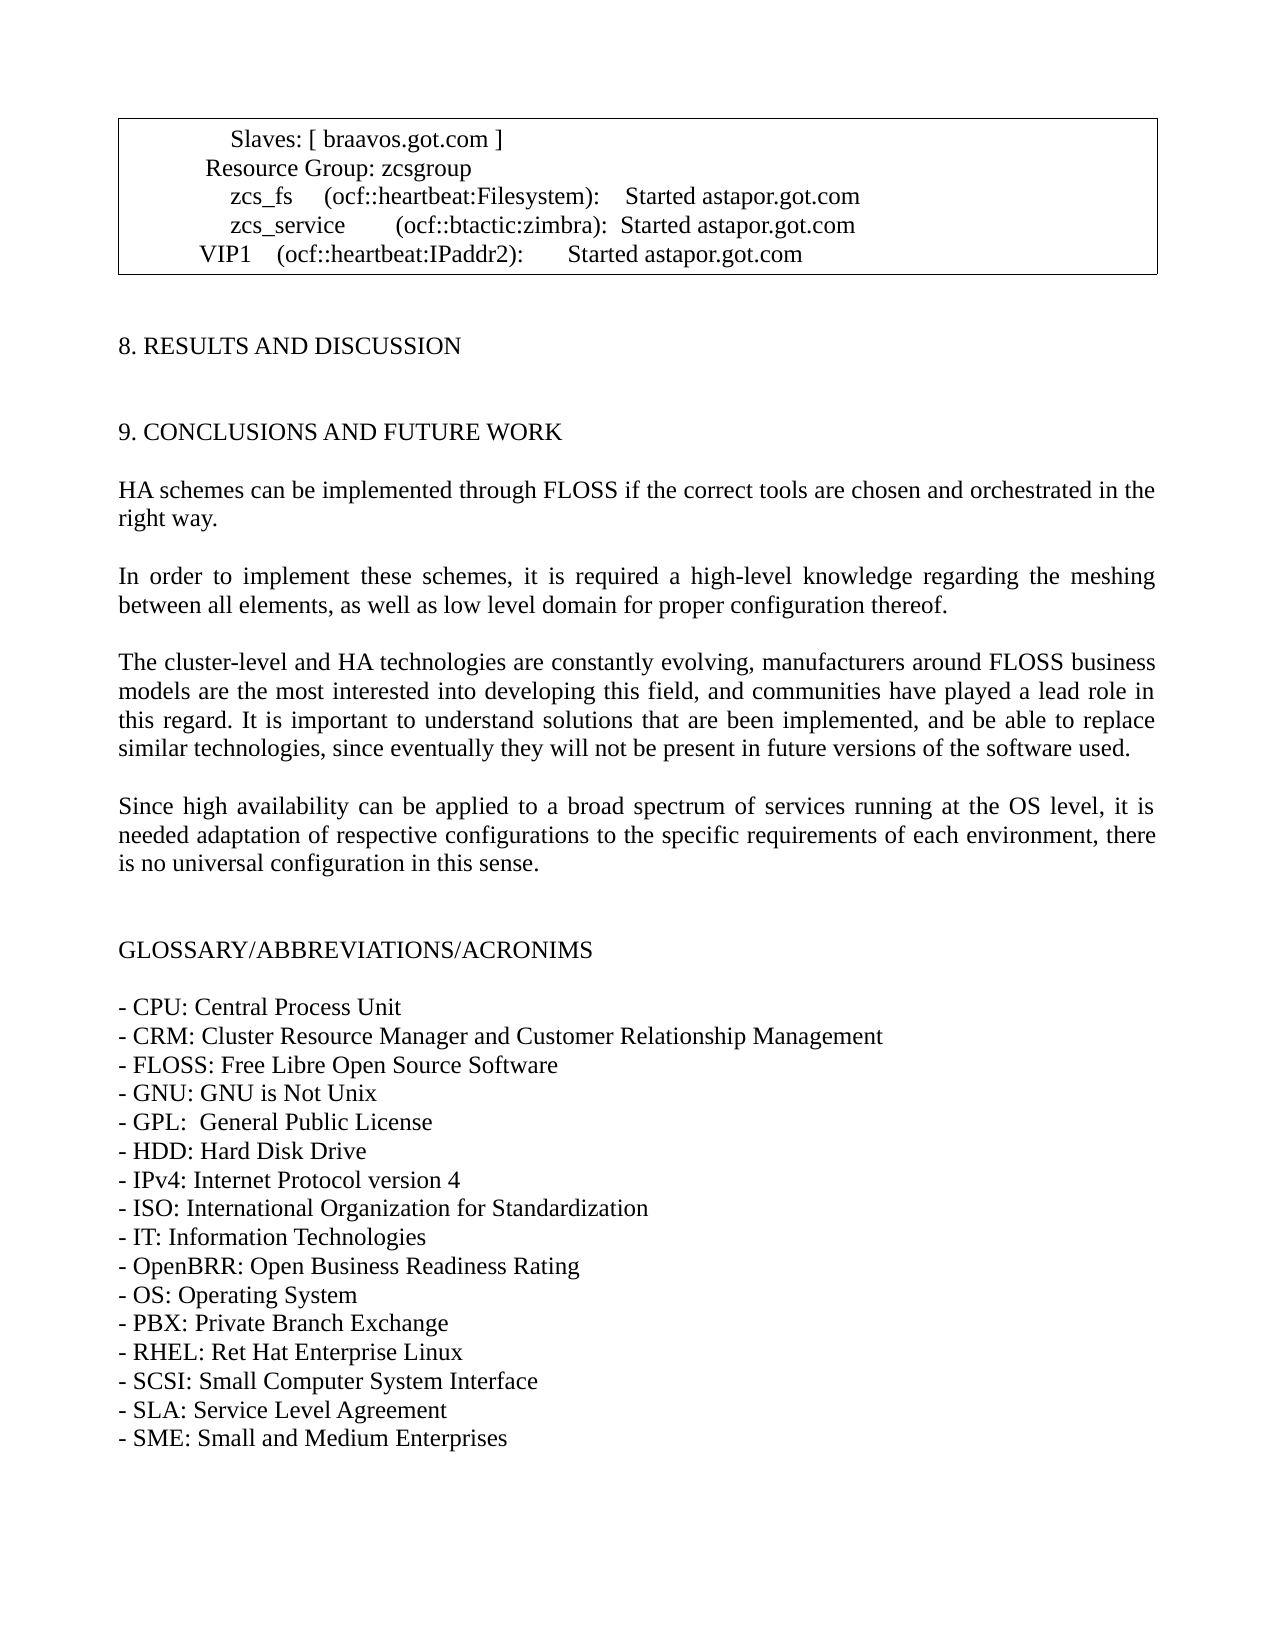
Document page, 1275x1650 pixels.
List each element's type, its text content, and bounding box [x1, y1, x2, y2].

text The cluster-level and HA technologies are constantly evolving, manufacturers around FLOSS business models are the most interested into developing this field, and communities have played a lead role in this regard. It is important to understand solutions that are been implemented, and be able to replace similar technologies, since eventually they will not be present in future versions of the software used. [118, 647, 1157, 762]
text - SCSI: Small Computer System Interface [118, 1366, 1157, 1395]
text - SME: Small and Medium Enterprises [118, 1423, 1157, 1452]
text 9. CONCLUSIONS AND FUTURE WORK [118, 417, 1157, 446]
text - GNU: GNU is Not Unix [118, 1078, 1157, 1107]
text HA schemes can be implemented through FLOSS if the correct tools are chosen and orchestrated in the right way. [118, 475, 1157, 532]
text - CRM: Cluster Resource Manager and Customer Relationship Management [118, 1021, 1157, 1050]
text In order to implement these schemes, it is required a high-level knowledge regarding the meshing between all elements, as well as low level domain for proper configuration thereof. [118, 561, 1157, 618]
text 8. RESULTS AND DISCUSSION [118, 331, 1157, 360]
text - FLOSS: Free Libre Open Source Software [118, 1050, 1157, 1078]
text - IT: Information Technologies [118, 1222, 1157, 1251]
text GLOSSARY/abbreviations/ACRONIMS [118, 935, 1157, 963]
text - PBX: Private Branch Exchange [118, 1308, 1157, 1337]
text - RHEL: Ret Hat Enterprise Linux [118, 1337, 1157, 1366]
text Since high availability can be applied to a broad spectrum of services running at the OS level, it is needed adaptation of respective configurations to the specific requirements of each environment, there is no universal configuration in this sense. [118, 791, 1157, 877]
text - ISO: International Organization for Standardization [118, 1193, 1157, 1222]
text - CPU: Central Process Unit [118, 992, 1157, 1021]
text - OS: Operating System [118, 1280, 1157, 1308]
text - OpenBRR: Open Business Readiness Rating [118, 1251, 1157, 1280]
text - HDD: Hard Disk Drive [118, 1136, 1157, 1165]
text - SLA: Service Level Agreement [118, 1395, 1157, 1423]
table_header Slaves: [ braavos.got.com ] Resource Group: zcsgroup zcs_fs (ocf::heartbeat:Filesystem): Started astapor.got.com zcs_service (ocf::btactic:zimbra): Started astapor.got.com VIP1 (ocf::heartbeat:IPaddr2): Started astapor.got.com [119, 119, 1157, 273]
text - GPL: General Public License [118, 1107, 1157, 1136]
text - IPv4: Internet Protocol version 4 [118, 1165, 1157, 1193]
